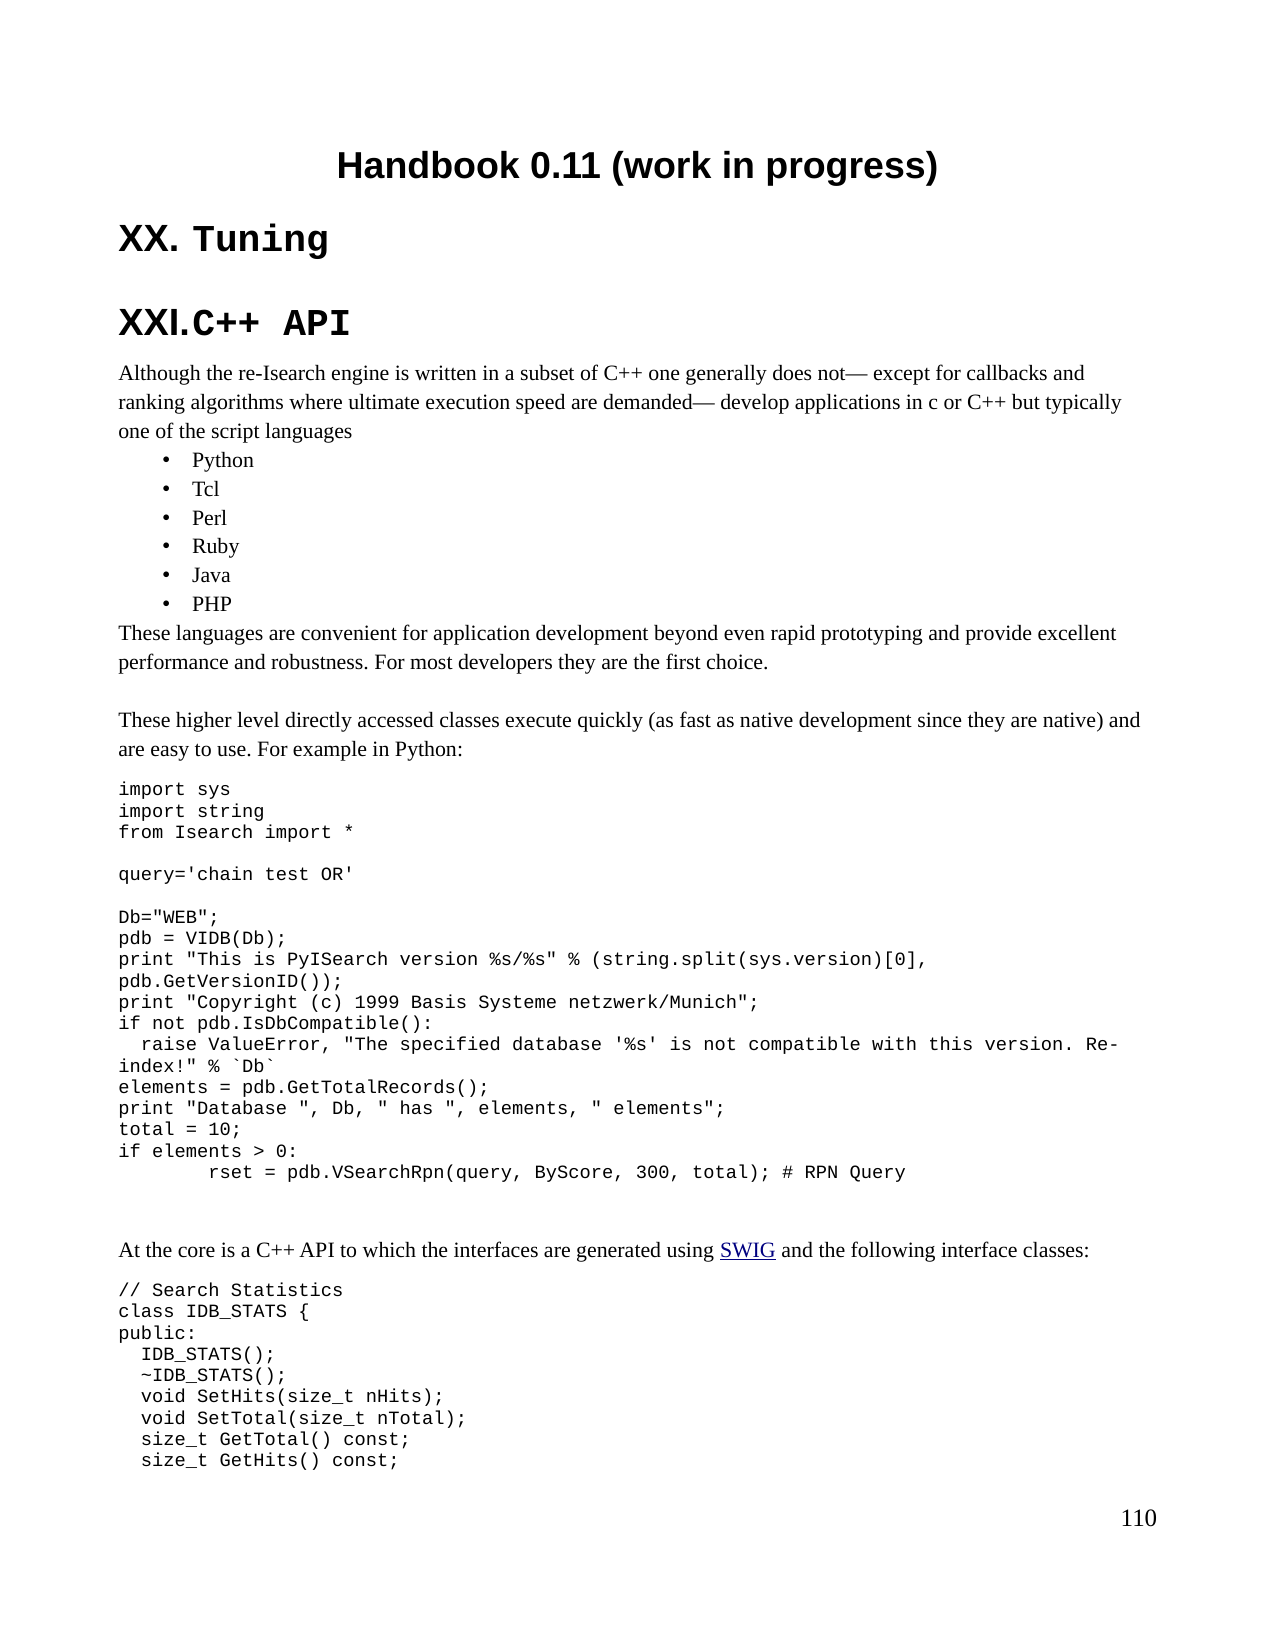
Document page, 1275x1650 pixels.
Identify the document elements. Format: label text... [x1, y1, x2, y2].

text ~IDB_STATS(); [118, 1366, 1157, 1387]
text size_t GetTotal() const; [118, 1430, 1157, 1451]
subtitle Tuning [118, 216, 1157, 263]
list Ruby [162, 533, 1157, 559]
text void SetTotal(size_t nTotal); [118, 1408, 1157, 1430]
text public: [118, 1323, 1157, 1345]
text import string [118, 801, 1157, 823]
text raise ValueError, "The specified database '%s' is not compatible with this version. Re-index!" % `Db` [118, 1035, 1157, 1078]
subtitle C++ API [118, 300, 1157, 347]
text These languages are convenient for application development beyond even rapid prototyping and provide excellent performance and robustness. For most developers they are the first choice. [118, 620, 1157, 674]
text from Isearch import * [118, 823, 1157, 844]
text class IDB_STATS { [118, 1302, 1157, 1323]
text Db="WEB"; [118, 908, 1157, 929]
text These higher level directly accessed classes execute quickly (as fast as native development since they are native) and are easy to use. For example in Python: [118, 678, 1157, 761]
text rset = pdb.VSearchRpn(query, ByScore, 300, total); # RPN Query [118, 1163, 1157, 1184]
list Python [162, 447, 1157, 472]
text IDB_STATS(); [118, 1345, 1157, 1366]
text size_t GetHits() const; [118, 1451, 1157, 1472]
text import sys [118, 780, 1157, 801]
text // Search Statistics [118, 1281, 1157, 1302]
text At the core is a C++ API to which the interfaces are generated using SWIG and the following interface classes: [118, 1237, 1157, 1262]
list Java [162, 562, 1157, 588]
text query='chain test OR' [118, 865, 1157, 886]
text void SetHits(size_t nHits); [118, 1387, 1157, 1408]
text pdb = VIDB(Db); [118, 929, 1157, 950]
text print "Copyright (c) 1999 Basis Systeme netzwerk/Munich"; [118, 993, 1157, 1014]
text print "Database ", Db, " has ", elements, " elements"; [118, 1099, 1157, 1120]
text if not pdb.IsDbCompatible(): [118, 1014, 1157, 1035]
text elements = pdb.GetTotalRecords(); [118, 1078, 1157, 1099]
text Although the re-Isearch engine is written in a subset of C++ one generally does not— except for callbacks and ranking algorithms where ultimate execution speed are demanded— develop applications in c or C++ but typically one of the script languages [118, 360, 1157, 443]
text print "This is PyISearch version %s/%s" % (string.split(sys.version)[0], pdb.GetVersionID()); [118, 950, 1157, 993]
list Perl [162, 504, 1157, 530]
list PHP [162, 591, 1157, 617]
text total = 10; [118, 1120, 1157, 1141]
list Tcl [162, 476, 1157, 501]
text if elements > 0: [118, 1141, 1157, 1163]
